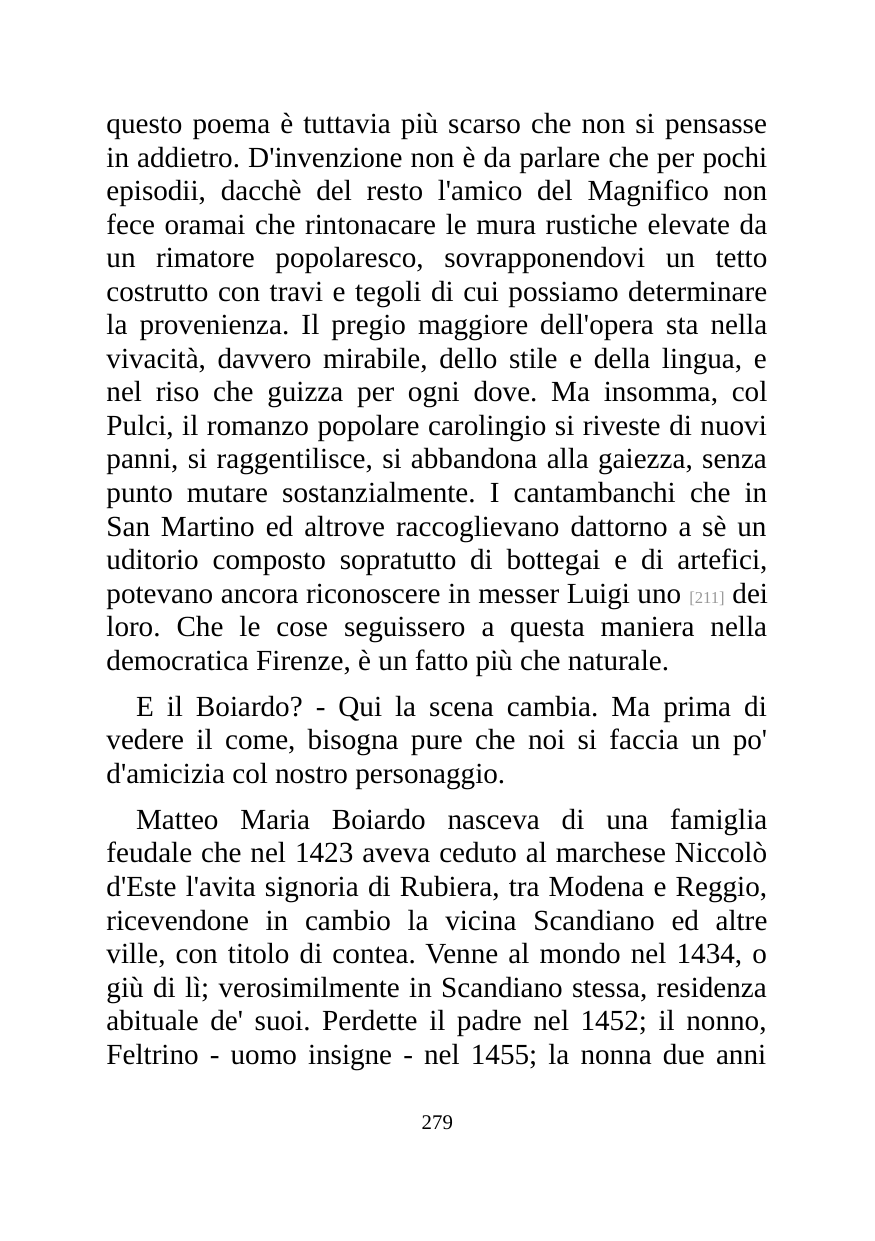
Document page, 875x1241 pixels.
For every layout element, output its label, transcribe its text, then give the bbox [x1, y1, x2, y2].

text questo poema è tuttavia più scarso che non si pensasse in addietro. D'invenzione non è da parlare che per pochi episodii, dacchè del resto l'amico del Magnifico non fece oramai che rintonacare le mura rustiche elevate da un rimatore popolaresco, sovrapponendovi un tetto costrutto con travi e tegoli di cui possiamo determinare la provenienza. Il pregio maggiore dell'opera sta nella vivacità, davvero mirabile, dello stile e della lingua, e nel riso che guizza per ogni dove. Ma insomma, col Pulci, il romanzo popolare carolingio si riveste di nuovi panni, si raggentilisce, si abbandona alla gaiezza, senza punto mutare sostanzialmente. I cantambanchi che in San Martino ed altrove raccoglievano dattorno a sè un uditorio composto sopratutto di bottegai e di artefici, potevano ancora riconoscere in messer Luigi uno [211] dei loro. Che le cose seguissero a questa maniera nella democratica Firenze, è un fatto più che naturale. [106, 106, 768, 676]
text Matteo Maria Boiardo nasceva di una famiglia feudale che nel 1423 aveva ceduto al marchese Niccolò d'Este l'avita signoria di Rubiera, tra Modena e Reggio, ricevendone in cambio la vicina Scandiano ed altre ville, con titolo di contea. Venne al mondo nel 1434, o giù di lì; verosimilmente in Scandiano stessa, residenza abituale de' suoi. Perdette il padre nel 1452; il nonno, Feltrino - uomo insigne - nel 1455; la nonna due anni [106, 802, 768, 1070]
text E il Boiardo? - Qui la scena cambia. Ma prima di vedere il come, bisogna pure che noi si faccia un po' d'amicizia col nostro personaggio. [106, 689, 768, 789]
